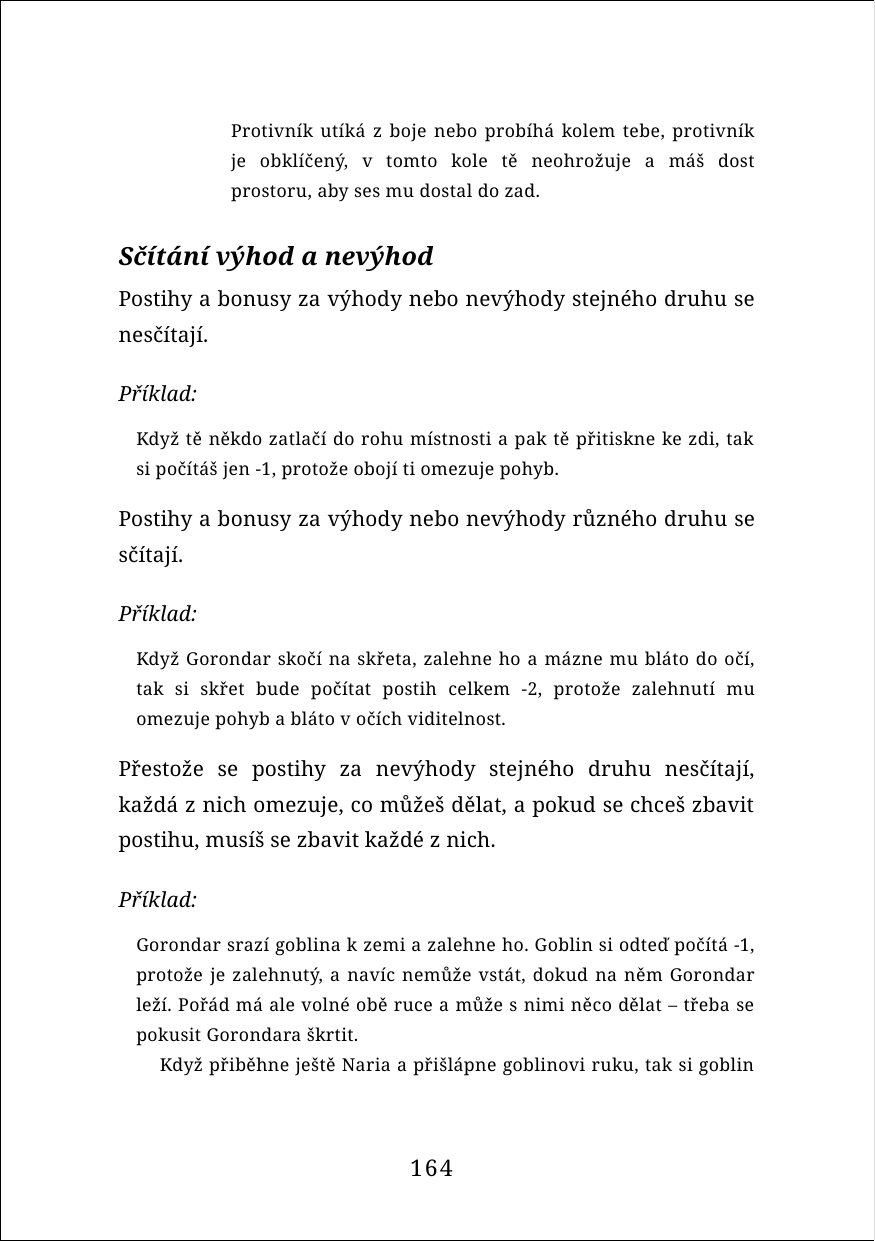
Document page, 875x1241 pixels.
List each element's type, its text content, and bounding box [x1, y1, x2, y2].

text Když Gorondar skočí na skřeta, zalehne ho a mázne mu bláto do očí, tak si skřet bude počítat postih celkem -2, protože zalehnutí mu omezuje pohyb a bláto v očích viditelnost. [136, 646, 756, 731]
text Příklad: [118, 599, 756, 627]
text Příklad: [118, 885, 756, 913]
text Postihy a bonusy za výhody nebo nevýhody různého druhu se sčítají. [118, 504, 756, 568]
text Když tě někdo zatlačí do rohu místnosti a pak tě přitiskne ke zdi, tak si počítáš jen -1, protože obojí ti omezuje pohyb. [136, 426, 756, 481]
text Postihy a bonusy za výhody nebo nevýhody stejného druhu se nesčítají. [118, 284, 756, 348]
text Gorondar srazí goblina k zemi a zalehne ho. Goblin si odteď počítá -1, protože je zalehnutý, a navíc nemůže vstát, dokud na něm Gorondar leží. Pořád má ale volné obě ruce a může s nimi něco dělat – třeba se pokusit Gorondara škrtit. Když přiběhne ještě Naria a přišlápne goblinovi ruku, tak si goblin [136, 932, 756, 1077]
text Příklad: [118, 379, 756, 407]
subtitle Sčítání výhod a nevýhod [118, 238, 756, 272]
list Protivník utíká z boje nebo probíhá kolem tebe, protivník je obklíčený, v tomto kole tě neohrožuje a máš dost prostoru, aby ses mu dostal do zad. [193, 118, 756, 203]
text Přestože se postihy za nevýhody stejného druhu nesčítají, každá z nich omezuje, co můžeš dělat, a pokud se chceš zbavit postihu, musíš se zbavit každé z nich. [118, 754, 756, 854]
